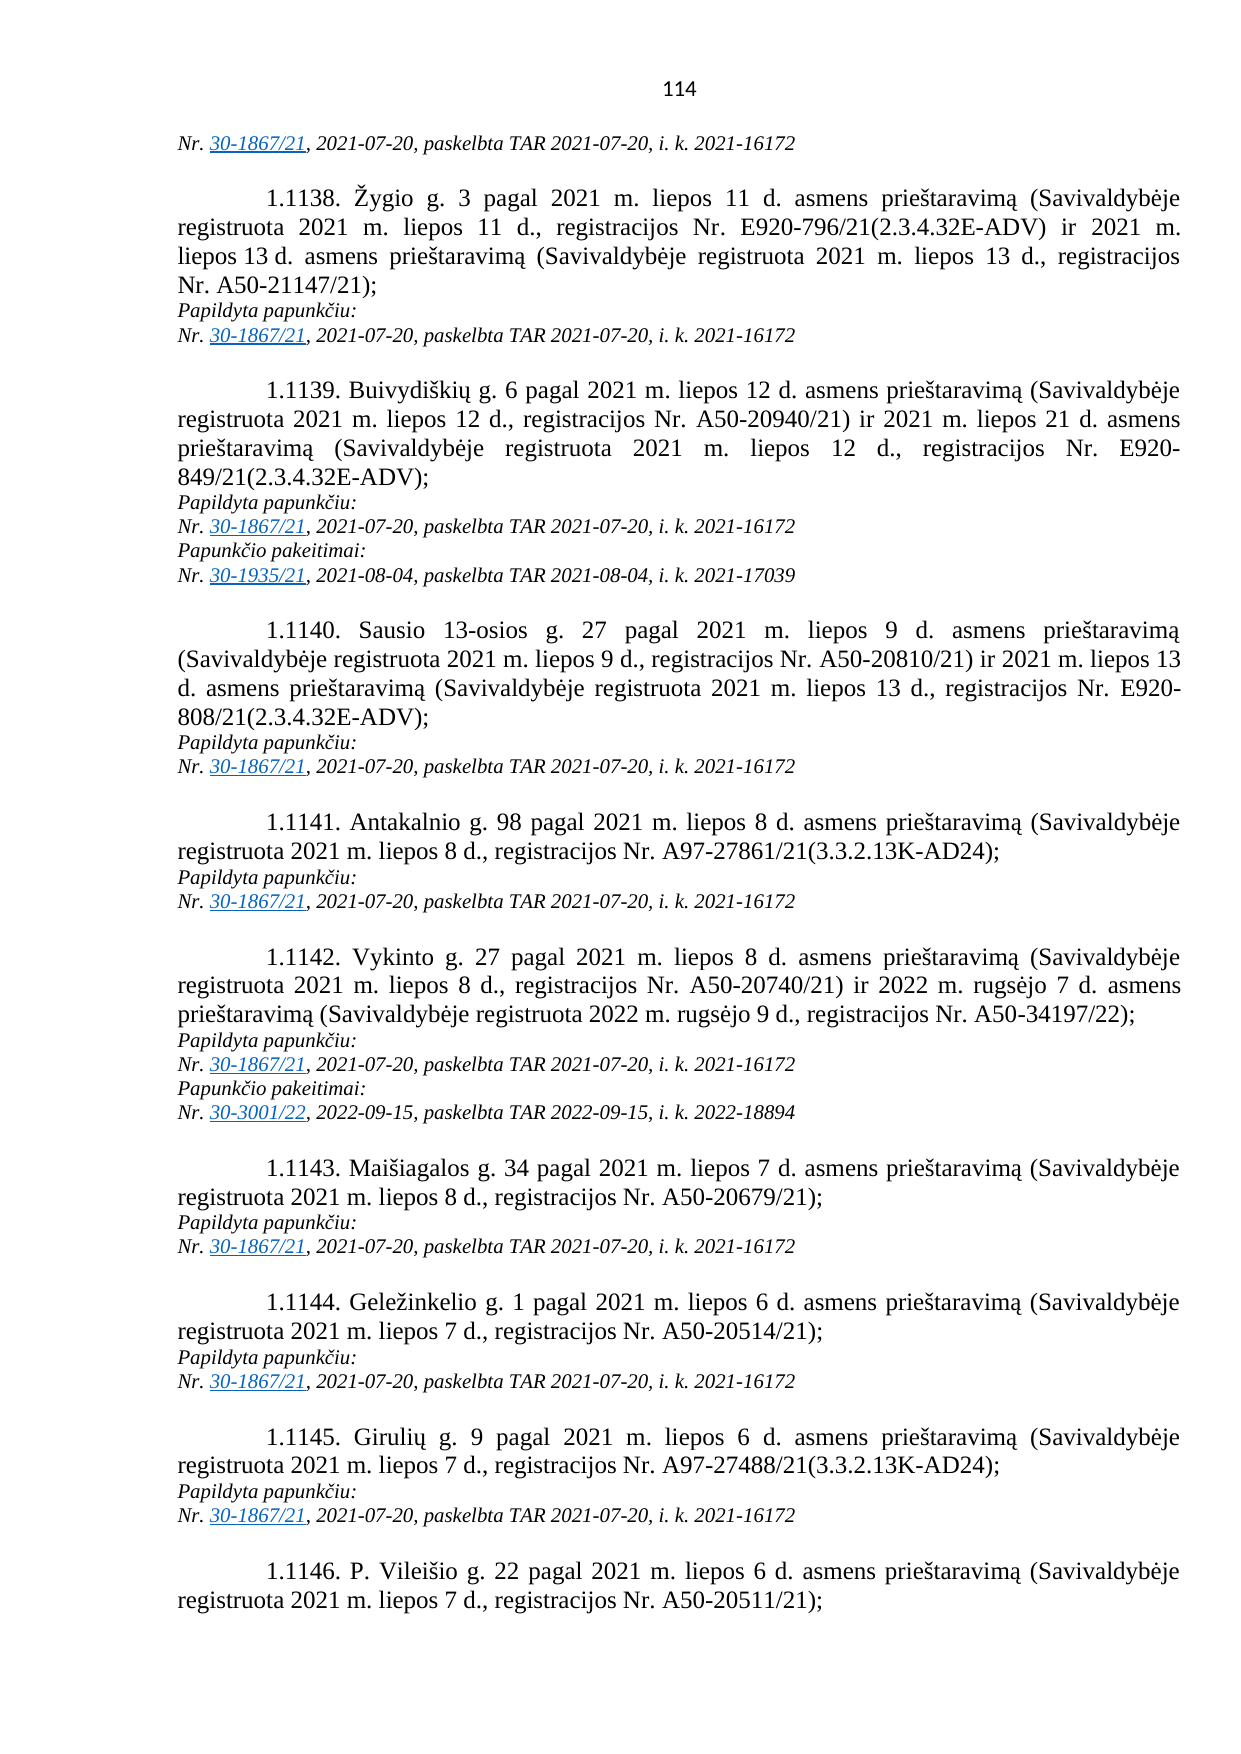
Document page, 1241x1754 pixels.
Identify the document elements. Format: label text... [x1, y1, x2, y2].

text Papildyta papunkčiu: [177, 865, 1181, 889]
text 1.1140. Sausio 13-osios g. 27 pagal 2021 m. liepos 9 d. asmens prieštaravimą (Savivaldybėje registruota 2021 m. liepos 9 d., registracijos Nr. A50-20810/21) ir 2021 m. liepos 13 d. asmens prieštaravimą (Savivaldybėje registruota 2021 m. liepos 13 d., registracijos Nr. E920-808/21(2.3.4.32E-ADV); [177, 615, 1181, 730]
text Papildyta papunkčiu: [177, 1028, 1181, 1052]
text 1.1144. Geležinkelio g. 1 pagal 2021 m. liepos 6 d. asmens prieštaravimą (Savivaldybėje registruota 2021 m. liepos 7 d., registracijos Nr. A50-20514/21); [177, 1287, 1181, 1345]
text Nr. 30-1867/21, 2021-07-20, paskelbta TAR 2021-07-20, i. k. 2021-16172 [177, 1234, 1181, 1258]
text Papunkčio pakeitimai: [177, 1076, 1181, 1100]
text Papildyta papunkčiu: [177, 730, 1181, 754]
text Nr. 30-1867/21, 2021-07-20, paskelbta TAR 2021-07-20, i. k. 2021-16172 [177, 322, 1181, 347]
text Nr. 30-1867/21, 2021-07-20, paskelbta TAR 2021-07-20, i. k. 2021-16172 [177, 754, 1181, 778]
text Papildyta papunkčiu: [177, 490, 1181, 514]
text Nr. 30-3001/22, 2022-09-15, paskelbta TAR 2022-09-15, i. k. 2022-18894 [177, 1100, 1181, 1124]
text Nr. 30-1867/21, 2021-07-20, paskelbta TAR 2021-07-20, i. k. 2021-16172 [177, 131, 1181, 155]
text Nr. 30-1867/21, 2021-07-20, paskelbta TAR 2021-07-20, i. k. 2021-16172 [177, 1503, 1181, 1527]
text Papildyta papunkčiu: [177, 1345, 1181, 1369]
text 1.1145. Girulių g. 9 pagal 2021 m. liepos 6 d. asmens prieštaravimą (Savivaldybėje registruota 2021 m. liepos 7 d., registracijos Nr. A97-27488/21(3.3.2.13K-AD24); [177, 1422, 1181, 1479]
text 1.1143. Maišiagalos g. 34 pagal 2021 m. liepos 7 d. asmens prieštaravimą (Savivaldybėje registruota 2021 m. liepos 8 d., registracijos Nr. A50-20679/21); [177, 1153, 1181, 1210]
text 1.1141. Antakalnio g. 98 pagal 2021 m. liepos 8 d. asmens prieštaravimą (Savivaldybėje registruota 2021 m. liepos 8 d., registracijos Nr. A97-27861/21(3.3.2.13K-AD24); [177, 807, 1181, 865]
text Papildyta papunkčiu: [177, 1210, 1181, 1234]
text Papunkčio pakeitimai: [177, 538, 1181, 562]
text Nr. 30-1935/21, 2021-08-04, paskelbta TAR 2021-08-04, i. k. 2021-17039 [177, 562, 1181, 587]
text Nr. 30-1867/21, 2021-07-20, paskelbta TAR 2021-07-20, i. k. 2021-16172 [177, 514, 1181, 538]
text Nr. 30-1867/21, 2021-07-20, paskelbta TAR 2021-07-20, i. k. 2021-16172 [177, 1052, 1181, 1076]
text Papildyta papunkčiu: [177, 298, 1181, 322]
text 1.1139. Buivydiškių g. 6 pagal 2021 m. liepos 12 d. asmens prieštaravimą (Savivaldybėje registruota 2021 m. liepos 12 d., registracijos Nr. A50-20940/21) ir 2021 m. liepos 21 d. asmens prieštaravimą (Savivaldybėje registruota 2021 m. liepos 12 d., registracijos Nr. E920-849/21(2.3.4.32E-ADV); [177, 375, 1181, 490]
text Nr. 30-1867/21, 2021-07-20, paskelbta TAR 2021-07-20, i. k. 2021-16172 [177, 889, 1181, 913]
text Papildyta papunkčiu: [177, 1479, 1181, 1503]
text Nr. 30-1867/21, 2021-07-20, paskelbta TAR 2021-07-20, i. k. 2021-16172 [177, 1369, 1181, 1393]
text 1.1142. Vykinto g. 27 pagal 2021 m. liepos 8 d. asmens prieštaravimą (Savivaldybėje registruota 2021 m. liepos 8 d., registracijos Nr. A50-20740/21) ir 2022 m. rugsėjo 7 d. asmens prieštaravimą (Savivaldybėje registruota 2022 m. rugsėjo 9 d., registracijos Nr. A50-34197/22); [177, 942, 1181, 1028]
text 1.1146. P. Vileišio g. 22 pagal 2021 m. liepos 6 d. asmens prieštaravimą (Savivaldybėje registruota 2021 m. liepos 7 d., registracijos Nr. A50-20511/21); [177, 1556, 1181, 1613]
text 1.1138. Žygio g. 3 pagal 2021 m. liepos 11 d. asmens prieštaravimą (Savivaldybėje registruota 2021 m. liepos 11 d., registracijos Nr. E920-796/21(2.3.4.32E-ADV) ir 2021 m. liepos 13 d. asmens prieštaravimą (Savivaldybėje registruota 2021 m. liepos 13 d., registracijos Nr. A50-21147/21); [177, 183, 1181, 298]
